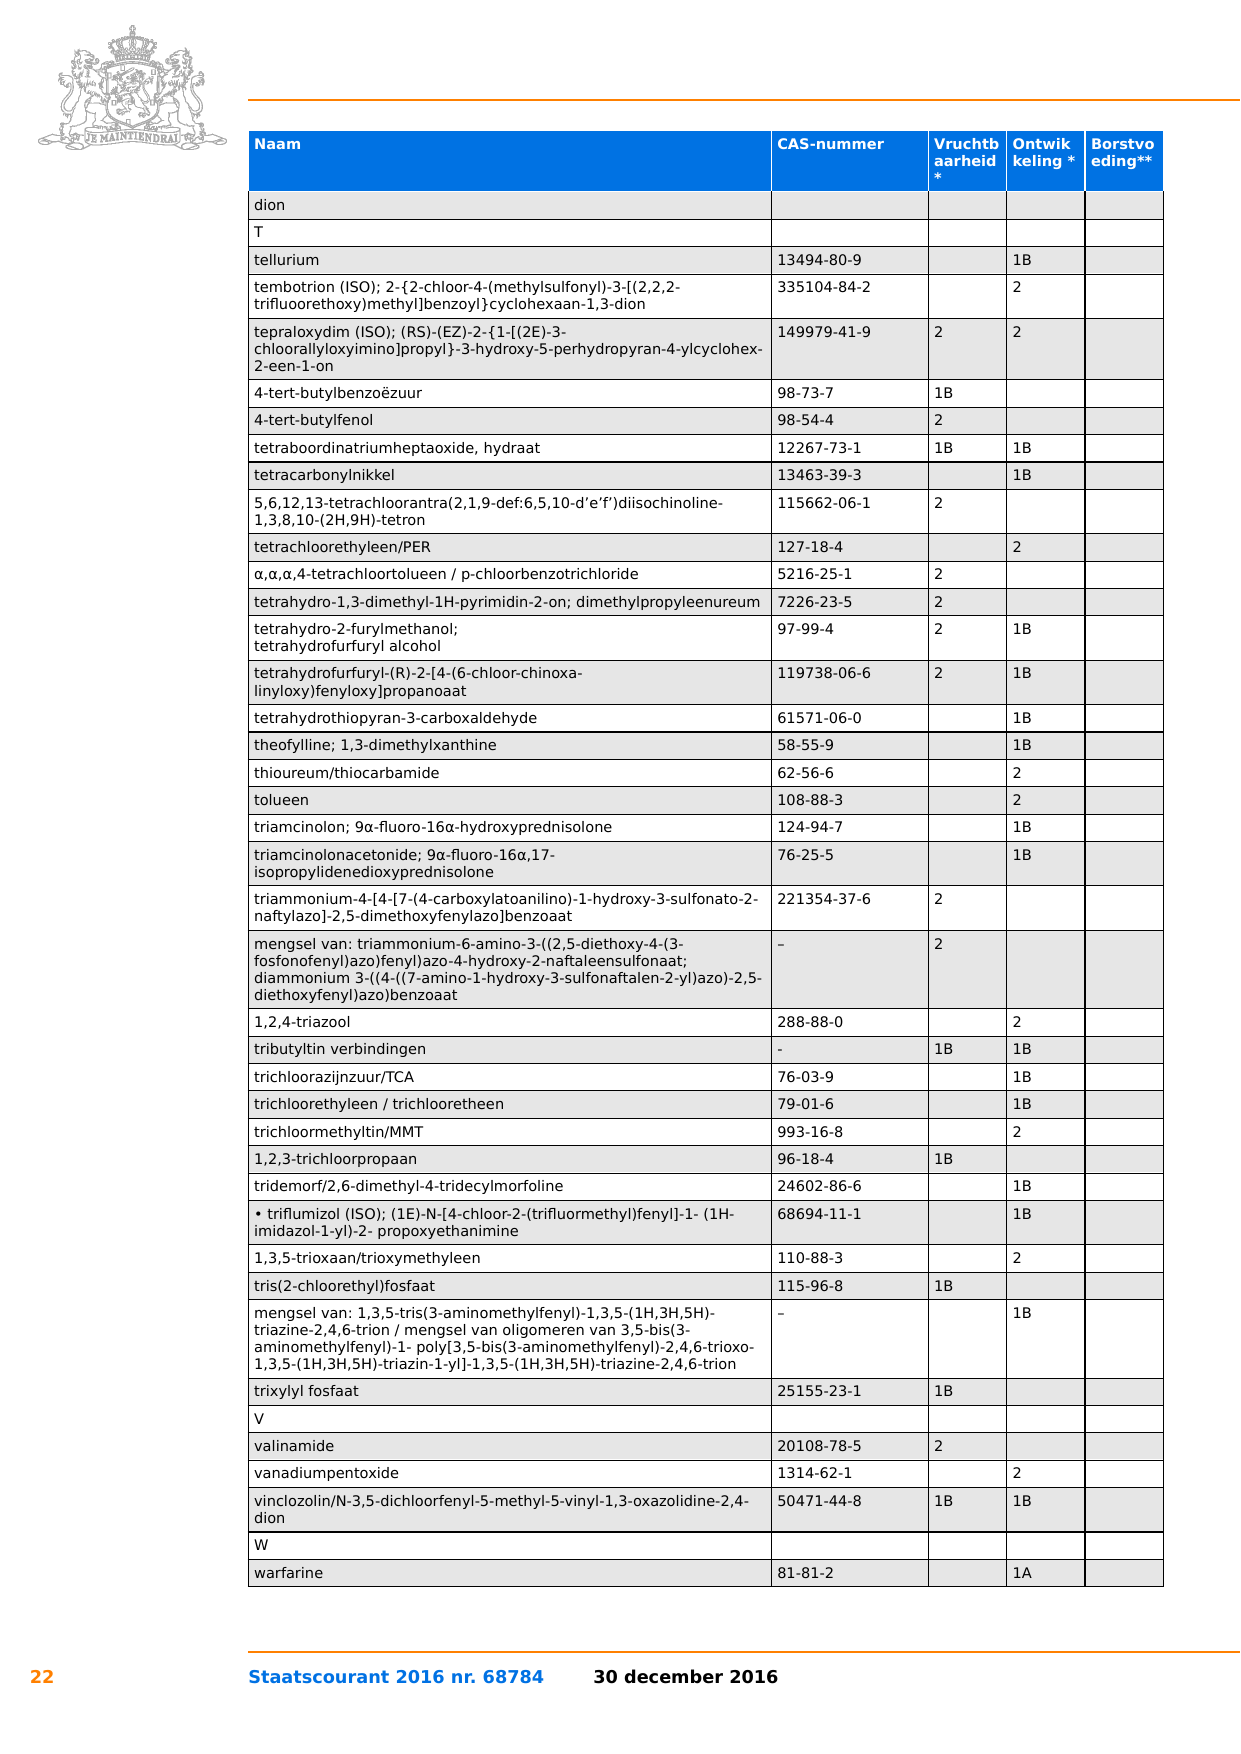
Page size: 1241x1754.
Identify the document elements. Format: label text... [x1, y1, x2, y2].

table_cell [1086, 192, 1163, 219]
table_cell tetraboordinatriumheptaoxide, hydraat [249, 435, 771, 461]
table_cell 1B [1007, 661, 1084, 704]
table_cell [1086, 275, 1163, 318]
table_cell 993-16-8 [772, 1119, 928, 1145]
table_cell vanadiumpentoxide [249, 1461, 771, 1487]
table_cell – [772, 931, 928, 1008]
table_cell tridemorf/2,6-dimethyl-4-tridecylmorfoline [249, 1174, 771, 1200]
table_cell [929, 1174, 1006, 1200]
table_cell 12267-73-1 [772, 435, 928, 461]
table_cell trichloorazijnzuur/TCA [249, 1064, 771, 1090]
table_cell 24602-86-6 [772, 1174, 928, 1200]
table_cell 115662-06-1 [772, 490, 928, 533]
table_header Vruchtbaarheid * [929, 131, 1006, 191]
table_cell 2 [929, 661, 1006, 704]
table_cell [1007, 380, 1084, 407]
table_cell [1086, 220, 1163, 246]
table_cell 1B [929, 1379, 1006, 1405]
table_cell tepraloxydim (ISO); (RS)-(EZ)-2-{1-[(2E)-3-chloorallyloxyimino]propyl}-3-hydroxy-5-perhydropyran-4-ylcyclohex-2-een-1-on [249, 319, 771, 379]
table_cell 1B [929, 380, 1006, 407]
table_cell theofylline; 1,3-dimethylxanthine [249, 733, 771, 759]
table_cell mengsel van: 1,3,5-tris(3-aminomethylfenyl)-1,3,5-(1H,3H,5H)-triazine-2,4,6-trion / mengsel van oligomeren van 3,5-bis(3-aminomethylfenyl)-1- poly[3,5-bis(3-aminomethylfenyl)-2,4,6-trioxo-1,3,5-(1H,3H,5H)-triazin-1-yl]-1,3,5-(1H,3H,5H)-triazine-2,4,6-trion [249, 1300, 771, 1377]
table_cell 1B [1007, 247, 1084, 273]
table_cell - [772, 1037, 928, 1063]
table_cell vinclozolin/N-3,5-dichloorfenyl-5-methyl-5-vinyl-1,3-oxazolidine-2,4-dion [249, 1488, 771, 1531]
table_cell 1,3,5-trioxaan/trioxymethyleen [249, 1245, 771, 1272]
table_cell 76-03-9 [772, 1064, 928, 1090]
table_cell 1B [929, 1488, 1006, 1531]
table_cell [929, 463, 1006, 489]
table_cell [929, 1245, 1006, 1272]
table_cell 5216-25-1 [772, 562, 928, 588]
table_cell warfarine [249, 1560, 771, 1586]
table_cell 98-54-4 [772, 408, 928, 434]
table_header Ontwikkeling * [1007, 131, 1084, 191]
table_cell [1086, 1146, 1163, 1172]
table_cell V [249, 1406, 771, 1432]
table_cell 1B [1007, 815, 1084, 841]
table_cell [1086, 1533, 1163, 1559]
table_cell 1B [1007, 1064, 1084, 1090]
table_cell 13494-80-9 [772, 247, 928, 273]
table_cell 2 [929, 589, 1006, 615]
table_cell [1086, 1201, 1163, 1244]
table_cell [929, 1009, 1006, 1036]
table_cell [1086, 589, 1163, 615]
table_cell 97-99-4 [772, 616, 928, 660]
table_cell 2 [1007, 760, 1084, 786]
table_cell [1086, 1174, 1163, 1200]
table_cell trichloorethyleen / trichlooretheen [249, 1091, 771, 1118]
table_cell 1B [1007, 1201, 1084, 1244]
table_cell [1007, 1273, 1084, 1299]
table_cell 5,6,12,13-tetrachloorantra(2,1,9-def:6,5,10-d’e’f’)diisochinoline-1,3,8,10-(2H,9H)-tetron [249, 490, 771, 533]
table_cell [1007, 192, 1084, 219]
table_cell [1007, 886, 1084, 930]
table_cell 68694-11-1 [772, 1201, 928, 1244]
table_cell [1007, 1406, 1084, 1432]
table_cell tetracarbonylnikkel [249, 463, 771, 489]
table_cell [929, 705, 1006, 731]
table_cell [1007, 1379, 1084, 1405]
picture [38, 25, 227, 150]
table_cell 76-25-5 [772, 842, 928, 885]
table_cell [1086, 534, 1163, 561]
table_cell 98-73-7 [772, 380, 928, 407]
table_cell 1,2,4-triazool [249, 1009, 771, 1036]
table_cell – [772, 1300, 928, 1377]
table_cell 1B [1007, 616, 1084, 660]
table_cell 108-88-3 [772, 787, 928, 814]
table_cell [1086, 661, 1163, 704]
table_cell [1007, 931, 1084, 1008]
table_cell [1086, 408, 1163, 434]
table_cell 1314-62-1 [772, 1461, 928, 1487]
table_cell [1086, 787, 1163, 814]
table_cell 1B [1007, 1174, 1084, 1200]
table_cell tolueen [249, 787, 771, 814]
table_cell valinamide [249, 1433, 771, 1459]
table_cell 2 [1007, 1245, 1084, 1272]
table_cell [772, 192, 928, 219]
table_cell [1086, 1037, 1163, 1063]
table_cell 2 [929, 562, 1006, 588]
table_cell [1086, 319, 1163, 379]
table_cell [1086, 1091, 1163, 1118]
table_cell triamcinolon; 9α-fluoro-16α-hydroxyprednisolone [249, 815, 771, 841]
table_cell 7226-23-5 [772, 589, 928, 615]
table_cell [1007, 490, 1084, 533]
table_cell [1086, 1461, 1163, 1487]
table_cell 119738-06-6 [772, 661, 928, 704]
table_cell 110-88-3 [772, 1245, 928, 1272]
table_cell 1B [929, 435, 1006, 461]
table_cell 2 [929, 616, 1006, 660]
table_cell [1086, 463, 1163, 489]
table_cell 20108-78-5 [772, 1433, 928, 1459]
table_cell 4-tert-butylfenol [249, 408, 771, 434]
table_cell [1007, 1146, 1084, 1172]
table_cell [929, 733, 1006, 759]
table_cell 13463-39-3 [772, 463, 928, 489]
table_cell [1007, 562, 1084, 588]
table_cell tributyltin verbindingen [249, 1037, 771, 1063]
table_cell 149979-41-9 [772, 319, 928, 379]
table_cell tetrahydrothiopyran-3-carboxaldehyde [249, 705, 771, 731]
table_cell [1007, 1533, 1084, 1559]
table_header CAS-nummer [772, 131, 928, 191]
table_cell 2 [929, 319, 1006, 379]
table_cell 124-94-7 [772, 815, 928, 841]
table_cell 127-18-4 [772, 534, 928, 561]
table_cell 2 [929, 490, 1006, 533]
table_cell [1007, 1433, 1084, 1459]
table_cell 288-88-0 [772, 1009, 928, 1036]
table_cell 335104-84-2 [772, 275, 928, 318]
table_cell [1086, 815, 1163, 841]
table_cell [929, 815, 1006, 841]
table_cell [929, 220, 1006, 246]
table_cell 1B [1007, 842, 1084, 885]
table_cell thioureum/thiocarbamide [249, 760, 771, 786]
table_cell 79-01-6 [772, 1091, 928, 1118]
table_cell [1086, 1488, 1163, 1531]
table_cell dion [249, 192, 771, 219]
table_cell 2 [1007, 1461, 1084, 1487]
table_cell [929, 1064, 1006, 1090]
table_cell 1B [1007, 435, 1084, 461]
table_cell [1007, 589, 1084, 615]
table_cell [1086, 760, 1163, 786]
table_cell tetrahydro-1,3-dimethyl-1H-pyrimidin-2-on; dimethylpropyleenureum [249, 589, 771, 615]
table_cell tris(2-chloorethyl)fosfaat [249, 1273, 771, 1299]
table_header Borstvoeding** [1086, 131, 1163, 191]
table_cell 1B [1007, 463, 1084, 489]
table_cell T [249, 220, 771, 246]
table_cell 2 [1007, 319, 1084, 379]
table_cell 1B [929, 1037, 1006, 1063]
table_cell 1B [1007, 1488, 1084, 1531]
table_cell [1086, 1119, 1163, 1145]
table_cell 58-55-9 [772, 733, 928, 759]
table_cell tellurium [249, 247, 771, 273]
table_cell [929, 192, 1006, 219]
table_cell [1086, 842, 1163, 885]
table_cell [1086, 1009, 1163, 1036]
table_cell [929, 534, 1006, 561]
table_cell 221354-37-6 [772, 886, 928, 930]
table_cell 2 [1007, 1009, 1084, 1036]
table_cell 1B [929, 1146, 1006, 1172]
table_cell 1,2,3-trichloorpropaan [249, 1146, 771, 1172]
table_cell 1B [929, 1273, 1006, 1299]
table_cell 2 [929, 886, 1006, 930]
table_cell 1B [1007, 1300, 1084, 1377]
table_cell [772, 1406, 928, 1432]
table_cell W [249, 1533, 771, 1559]
table_cell [1086, 1273, 1163, 1299]
table_cell [1086, 616, 1163, 660]
table_cell 2 [1007, 275, 1084, 318]
table_cell tembotrion (ISO); 2-{2-chloor-4-(methylsulfonyl)-3-[(2,2,2-trifluoorethoxy)methyl]benzoyl}cyclohexaan-1,3-dion [249, 275, 771, 318]
table_cell tetrahydro-2-furylmethanol; tetrahydrofurfuryl alcohol [249, 616, 771, 660]
table_cell 25155-23-1 [772, 1379, 928, 1405]
table_cell [929, 247, 1006, 273]
table_cell [929, 1533, 1006, 1559]
table_cell [929, 842, 1006, 885]
table_cell • triflumizol (ISO); (1E)-N-[4-chloor-2-(trifluormethyl)fenyl]-1- (1H-imidazol-1-yl)-2- propoxyethanimine [249, 1201, 771, 1244]
table_cell 1A [1007, 1560, 1084, 1586]
table_cell [1086, 562, 1163, 588]
table_cell [1086, 1433, 1163, 1459]
table_cell [1086, 490, 1163, 533]
table_cell tetrachloorethyleen/PER [249, 534, 771, 561]
table_cell 115-96-8 [772, 1273, 928, 1299]
table_cell 4-tert-butylbenzoëzuur [249, 380, 771, 407]
table_cell [1086, 1245, 1163, 1272]
table_cell 1B [1007, 1037, 1084, 1063]
table_cell 50471-44-8 [772, 1488, 928, 1531]
table_cell [929, 1119, 1006, 1145]
table_cell mengsel van: triammonium-6-amino-3-((2,5-diethoxy-4-(3-fosfonofenyl)azo)fenyl)azo-4-hydroxy-2-naftaleensulfonaat; diammonium 3-((4-((7-amino-1-hydroxy-3-sulfonaftalen-2-yl)azo)-2,5-diethoxyfenyl)azo)benzoaat [249, 931, 771, 1008]
table_cell [1086, 1379, 1163, 1405]
table_cell triammonium-4-[4-[7-(4-carboxylatoanilino)-1-hydroxy-3-sulfonato-2-naftylazo]-2,5-dimethoxyfenylazo]benzoaat [249, 886, 771, 930]
table_cell [929, 1560, 1006, 1586]
table_cell 2 [929, 931, 1006, 1008]
table_cell [772, 220, 928, 246]
table_cell 96-18-4 [772, 1146, 928, 1172]
table_cell [929, 787, 1006, 814]
table_cell [929, 275, 1006, 318]
table_cell tetrahydrofurfuryl-(R)-2-[4-(6-chloor-chinoxa-linyloxy)fenyloxy]propanoaat [249, 661, 771, 704]
table_cell 2 [929, 408, 1006, 434]
table_cell trixylyl fosfaat [249, 1379, 771, 1405]
table_cell 62-56-6 [772, 760, 928, 786]
table_cell [1086, 705, 1163, 731]
table_cell [929, 1300, 1006, 1377]
table_cell α,α,α,4-tetrachloortolueen / p-chloorbenzotrichloride [249, 562, 771, 588]
table_cell [929, 1091, 1006, 1118]
table_cell [929, 1406, 1006, 1432]
table_cell [1086, 931, 1163, 1008]
table_cell 1B [1007, 1091, 1084, 1118]
table_cell 81-81-2 [772, 1560, 928, 1586]
table_cell [929, 760, 1006, 786]
table_cell [1086, 1300, 1163, 1377]
table_cell [1086, 435, 1163, 461]
table_cell [1086, 380, 1163, 407]
table_cell 2 [1007, 1119, 1084, 1145]
table_cell [1007, 408, 1084, 434]
table_cell [1086, 733, 1163, 759]
table_cell triamcinolonacetonide; 9α-fluoro-16α,17-isopropylidenedioxyprednisolone [249, 842, 771, 885]
table_cell [929, 1201, 1006, 1244]
table_cell [1086, 247, 1163, 273]
table_cell [1086, 1064, 1163, 1090]
table_cell [1007, 220, 1084, 246]
table_cell 2 [929, 1433, 1006, 1459]
table_cell [1086, 1560, 1163, 1586]
table_cell 1B [1007, 733, 1084, 759]
table_cell [772, 1533, 928, 1559]
table_cell [1086, 1406, 1163, 1432]
table_cell [1086, 886, 1163, 930]
table_cell 1B [1007, 705, 1084, 731]
table_header Naam [249, 131, 771, 191]
table_cell 61571-06-0 [772, 705, 928, 731]
table_cell [929, 1461, 1006, 1487]
table_cell 2 [1007, 534, 1084, 561]
table_cell trichloormethyltin/MMT [249, 1119, 771, 1145]
table_cell 2 [1007, 787, 1084, 814]
